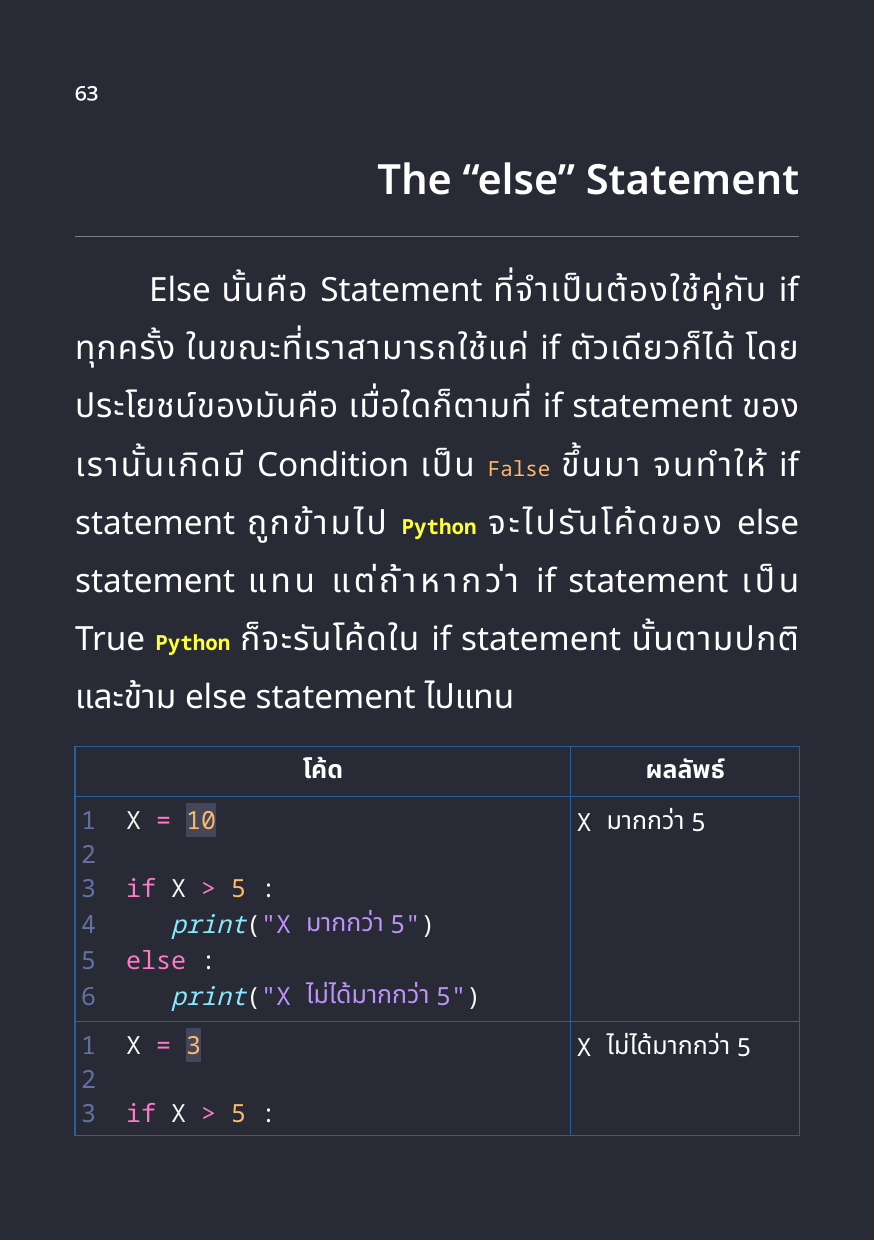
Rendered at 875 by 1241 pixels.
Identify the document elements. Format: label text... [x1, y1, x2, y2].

table_cell X มากกว่า 5 [571, 797, 799, 1021]
table_cell 1 X = 10 2 3 if X > 5 : 4 print("X มากกว่า 5") 5 else : 6 print("X ไม่ได้มากกว่า 5") [76, 797, 570, 1021]
table_header โค้ด [76, 747, 570, 796]
table_header ผลลัพธ์ [571, 747, 799, 796]
subtitle The “else” Statement [134, 150, 799, 207]
table_cell 1 X = 3 2 3 if X > 5 : [76, 1022, 570, 1135]
table_cell X ไม่ได้มากกว่า 5 [571, 1022, 799, 1135]
text Else นั้นคือ Statement ที่จำเป็นต้องใช้คู่กับ if ทุกครั้ง ในขณะที่เราสามารถใช้แค่ if ตัวเดียวก็ได้ โดยประโยชน์ของมันคือ เมื่อใดก็ตามที่ if statement ของเรานั้นเกิดมี Condition เป็น False ขึ้นมา จนทำให้ if statement ถูกข้ามไป Python จะไปรันโค้ดของ else statement แทน แต่ถ้าหากว่า if statement เป็น True Python ก็จะรันโค้ดใน if statement นั้นตามปกติ และข้าม else statement ไปแทน [75, 266, 799, 723]
